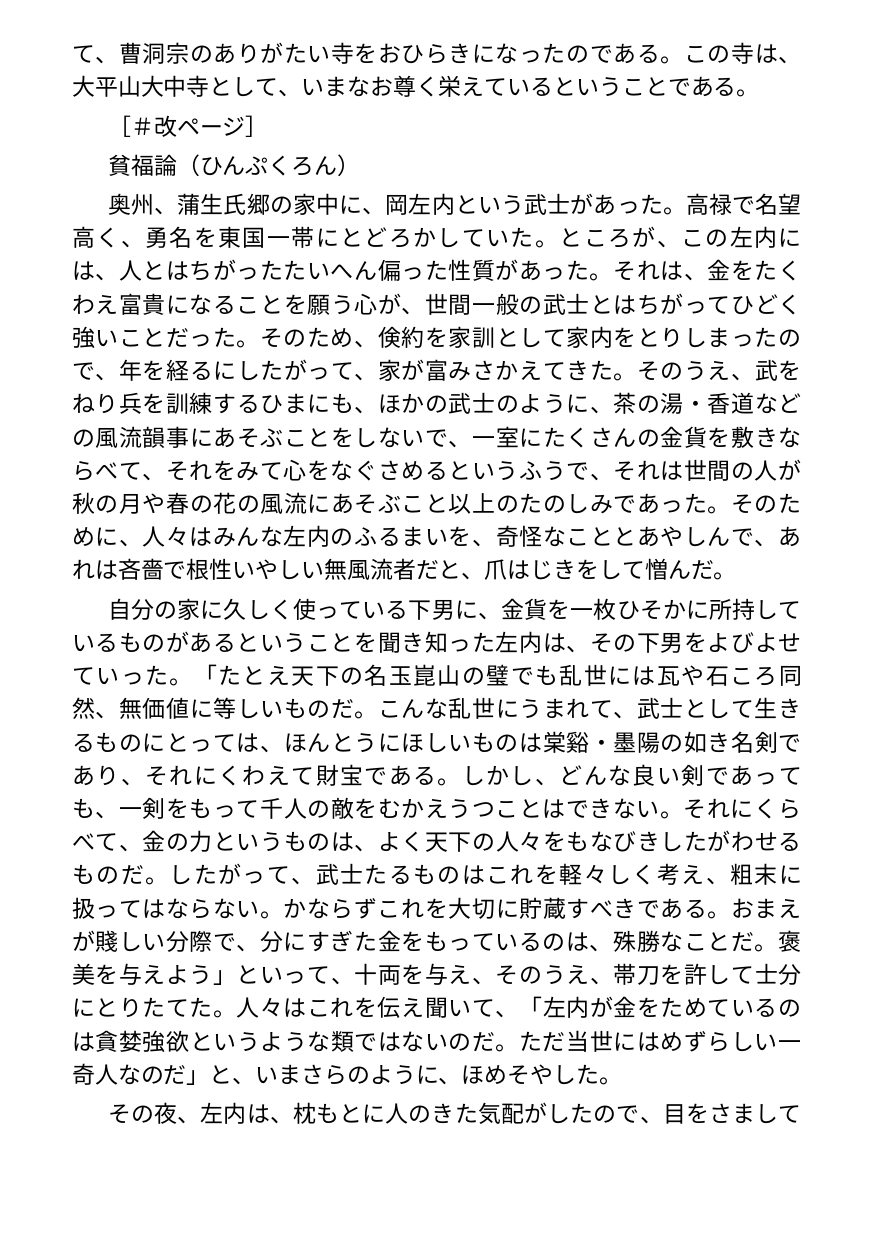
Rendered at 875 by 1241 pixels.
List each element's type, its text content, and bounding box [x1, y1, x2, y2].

text 貧福論（ひんぷくろん） [72, 148, 802, 181]
text 自分の家に久しく使っている下男に、金貨を一枚ひそかに所持しているものがあるということを聞き知った左内は、その下男をよびよせていった。「たとえ天下の名玉崑山の璧でも乱世には瓦や石ころ同然、無価値に等しいものだ。こんな乱世にうまれて、武士として生きるものにとっては、ほんとうにほしいものは棠谿・墨陽の如き名剣であり、それにくわえて財宝である。しかし、どんな良い剣であっても、一剣をもって千人の敵をむかえうつことはできない。それにくらべて、金の力というものは、よく天下の人々をもなびきしたがわせるものだ。したがって、武士たるものはこれを軽々しく考え、粗末に扱ってはならない。かならずこれを大切に貯蔵すべきである。おまえが賤しい分際で、分にすぎた金をもっているのは、殊勝なことだ。褒美を与えよう」といって、十両を与え、そのうえ、帯刀を許して士分にとりたてた。人々はこれを伝え聞いて、「左内が金をためているのは貪婪強欲というような類ではないのだ。ただ当世にはめずらしい一奇人なのだ」と、いまさらのように、ほめそやした。 [72, 591, 802, 1090]
text その夜、左内は、枕もとに人のきた気配がしたので、目をさまして [72, 1096, 802, 1129]
text 奥州、蒲生氏郷の家中に、岡左内という武士があった。高禄で名望高く、勇名を東国一帯にとどろかしていた。ところが、この左内には、人とはちがったたいへん偏った性質があった。それは、金をたくわえ富貴になることを願う心が、世間一般の武士とはちがってひどく強いことだった。そのため、倹約を家訓として家内をとりしまったので、年を経るにしたがって、家が富みさかえてきた。そのうえ、武をねり兵を訓練するひまにも、ほかの武士のように、茶の湯・香道などの風流韻事にあそぶことをしないで、一室にたくさんの金貨を敷きならべて、それをみて心をなぐさめるというふうで、それは世間の人が秋の月や春の花の風流にあそぶこと以上のたのしみであった。そのために、人々はみんな左内のふるまいを、奇怪なこととあやしんで、あれは吝嗇で根性いやしい無風流者だと、爪はじきをして憎んだ。 [72, 187, 802, 586]
text て、曹洞宗のありがたい寺をおひらきになったのである。この寺は、大平山大中寺として、いまなお尊く栄えているということである。 [72, 36, 802, 102]
text ［＃改ページ］ [72, 108, 802, 142]
